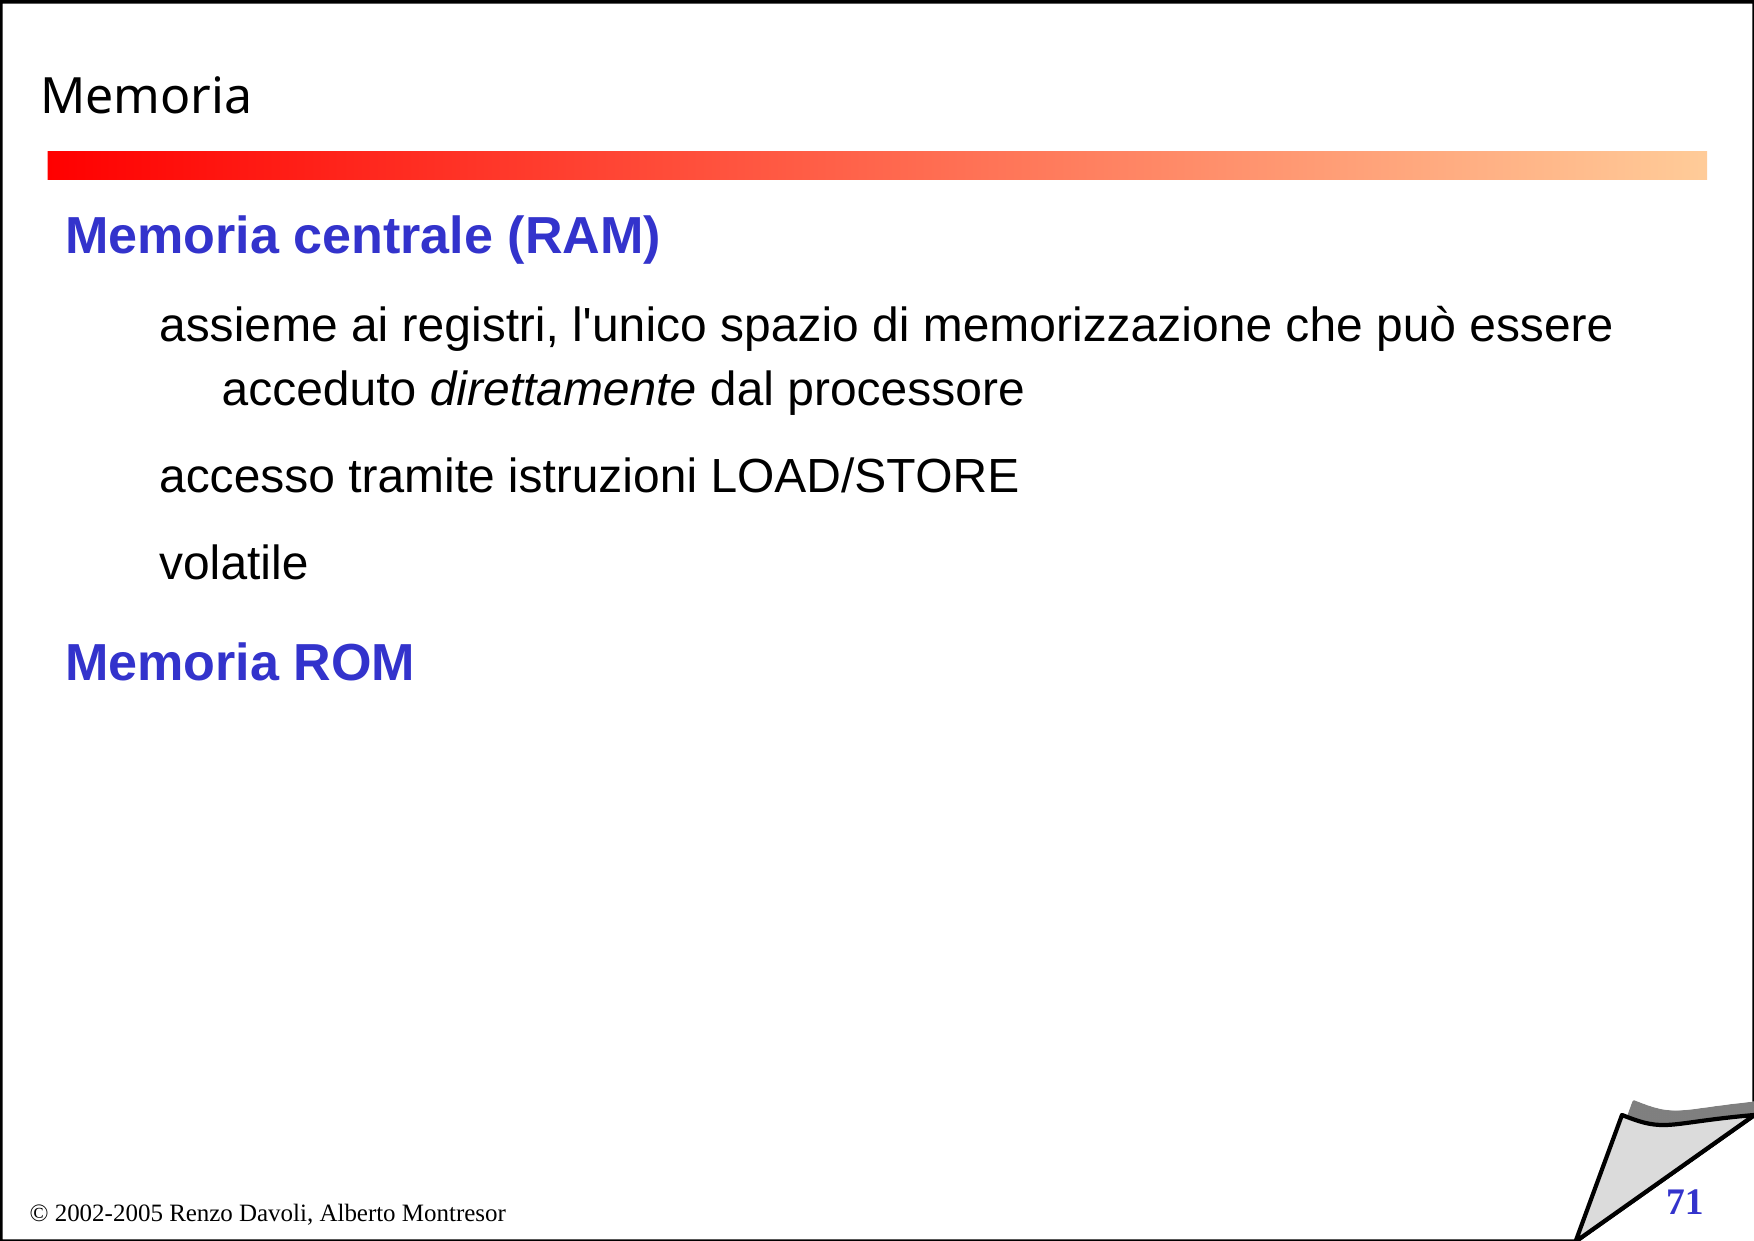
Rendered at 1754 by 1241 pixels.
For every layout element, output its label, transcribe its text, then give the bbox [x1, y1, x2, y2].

list Memoria centrale (RAM) assieme ai registri, l'unico spazio di memorizzazione che può essere acceduto direttamente dal processore accesso tramite istruzioni LOAD/STORE volatile Memoria ROM [65, 206, 1703, 815]
title Memoria [40, 49, 1714, 144]
